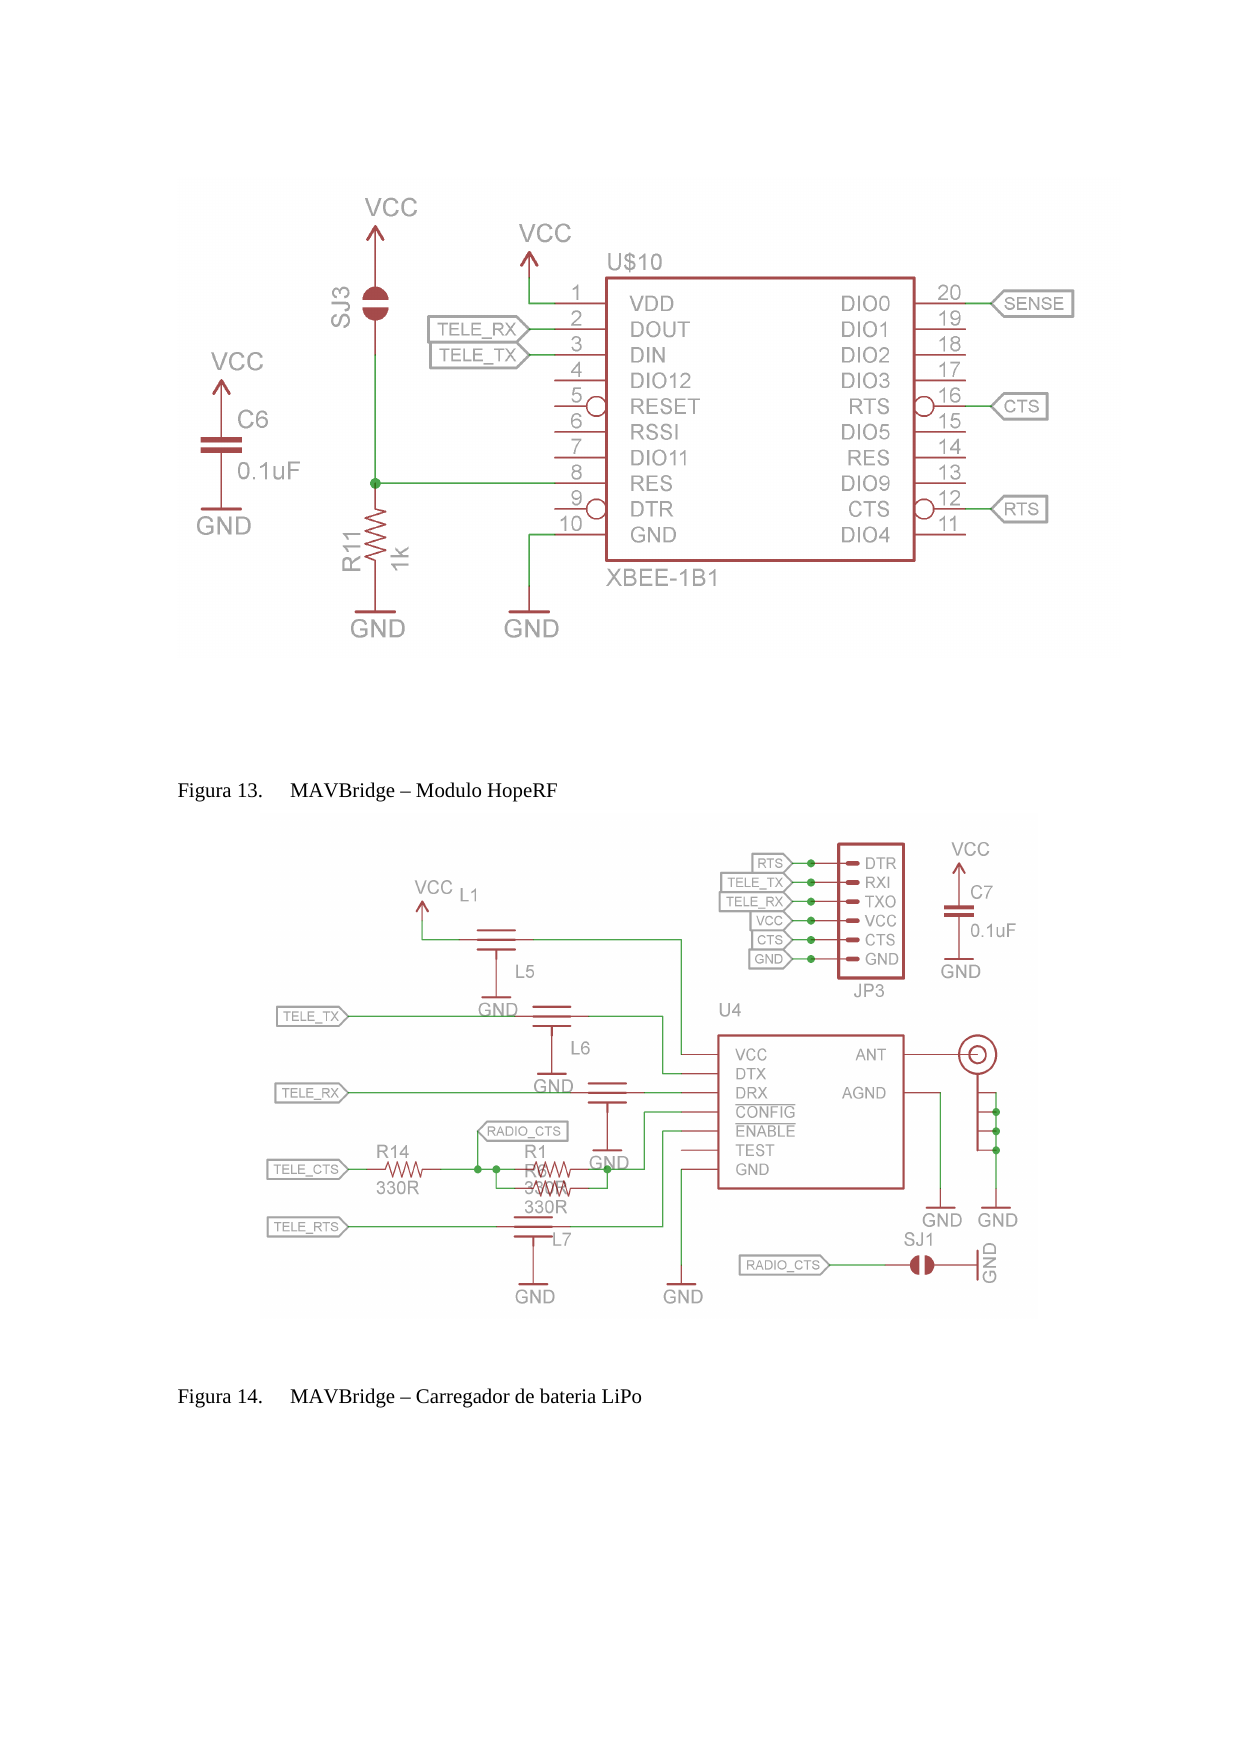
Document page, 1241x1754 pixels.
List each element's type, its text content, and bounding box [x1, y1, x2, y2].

picture [177, 177, 1122, 658]
list MAVBridge – Carregador de bateria LiPo [177, 1384, 1121, 1408]
picture [260, 813, 1039, 1319]
list MAVBridge – Modulo HopeRF [177, 778, 1121, 802]
